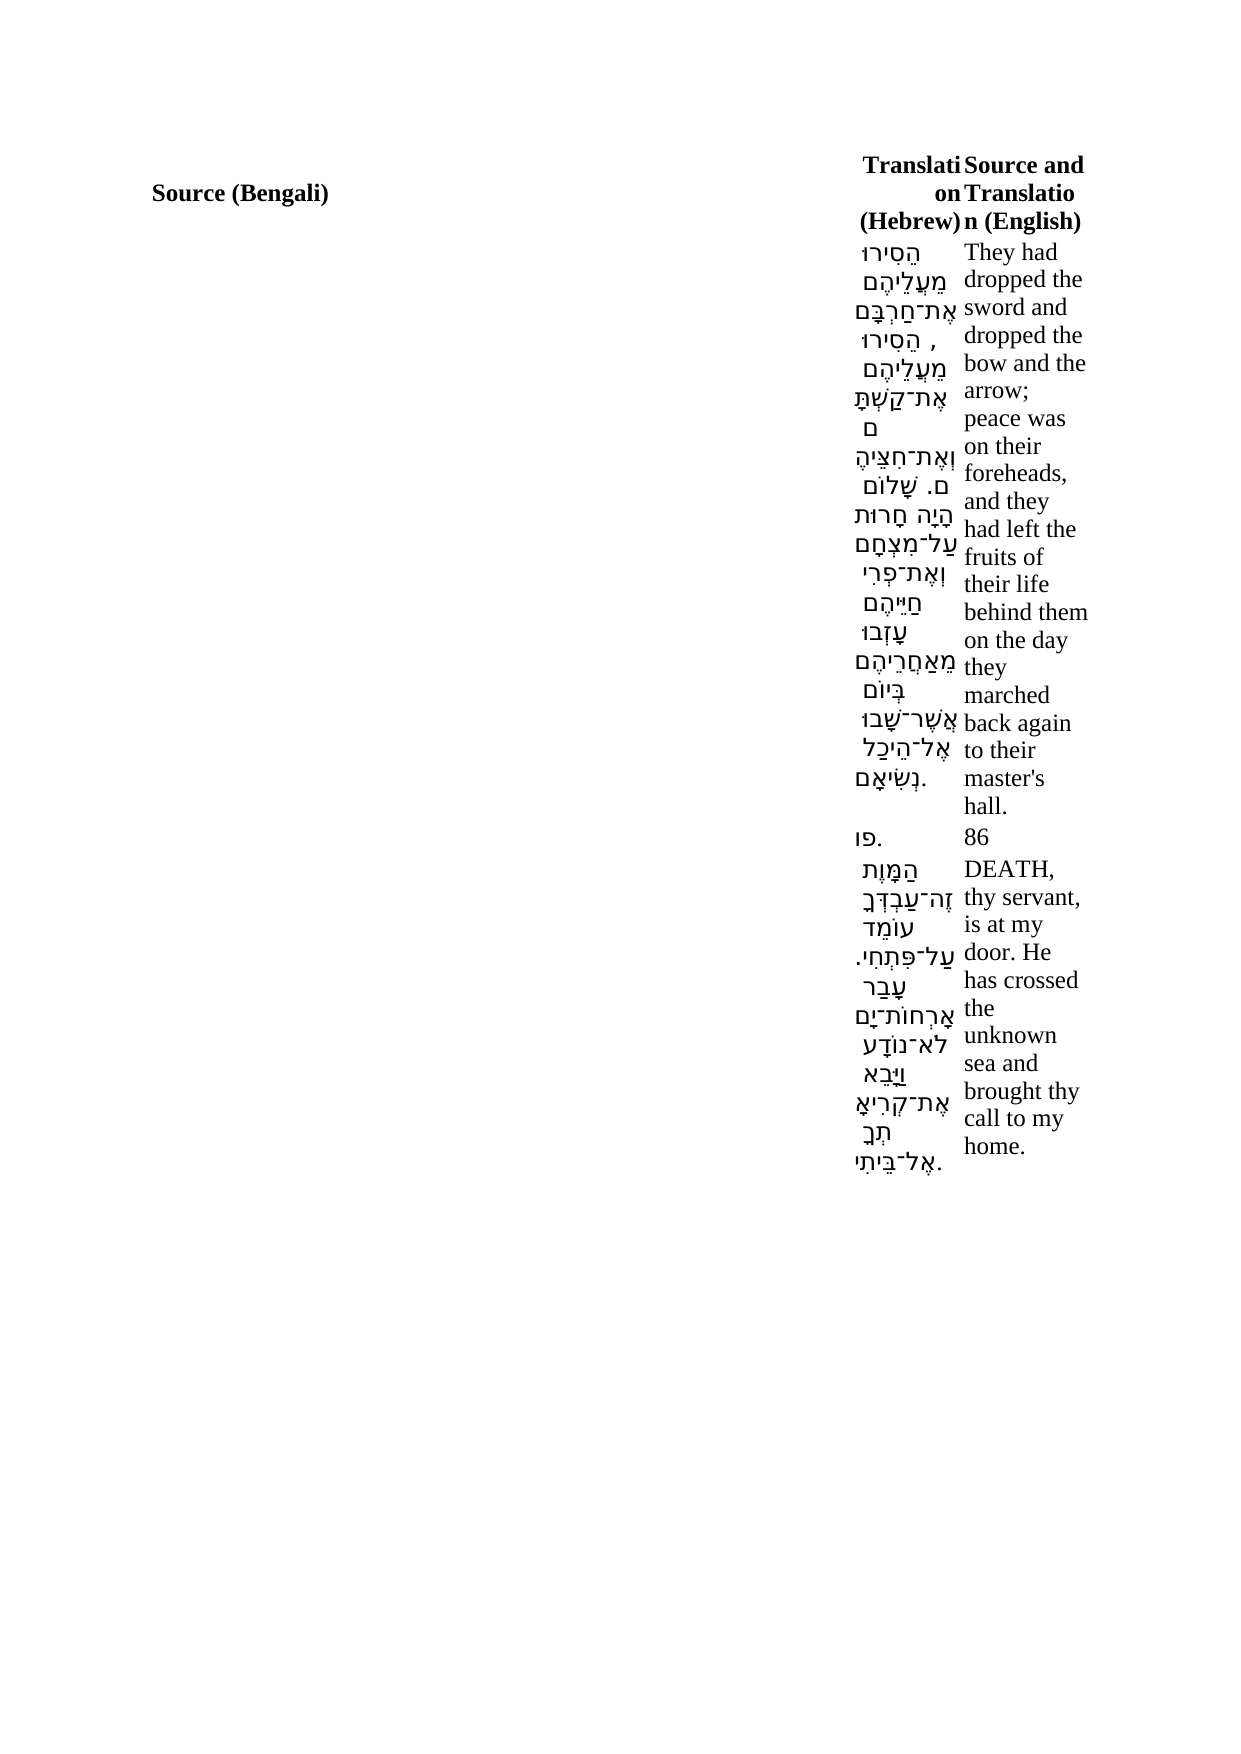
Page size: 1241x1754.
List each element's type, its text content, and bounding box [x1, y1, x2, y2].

table_cell הַמָּוֶת זֶה־עַבְדְּךָ עוֹמֵד עַל־פִּתְחִי. עָבַר אָרְחוֹת־יָם לֹא־נוֹדָע וַיָּבֵא אֶת־קְרִיאָתְךָ אֶל־בֵּיתִי. [853, 854, 962, 1177]
table_cell [150, 821, 852, 1177]
table_cell They had dropped the sword and dropped the bow and the arrow; peace was on their foreheads, and they had left the fruits of their life behind them on the day they marched back again to their master's hall. [962, 236, 1090, 821]
table_cell הֵסִירוּ מֵעֲלֵיהֶם אֶת־חַרְבָּם, הֵסִירוּ מֵעֲלֵיהֶם אֶת־קַשְׁתָּם וְאֶת־חִצֵּיהֶם. שָׁלוֹם הָיָה חָרוּת עַל־מִצְחָם וְאֶת־פְרִי חַיֵּיהֶם עָזְבוּ מֵאַחֲרֵיהֶם בְּיוֹם אֲשֶׁר־שָׁבוּ אֶל־הֵיכַל נְשִׂיאָם. [853, 236, 962, 821]
table_header Source (Bengali) [150, 150, 852, 236]
table_cell פו. [853, 821, 962, 853]
table_cell DEATH, thy servant, is at my door. He has crossed the unknown sea and brought thy call to my home. [962, 854, 1090, 1177]
table_cell 86 [962, 821, 1090, 853]
table_header Source and Translation (English) [962, 150, 1090, 236]
table_header Translation (Hebrew) [853, 150, 962, 236]
